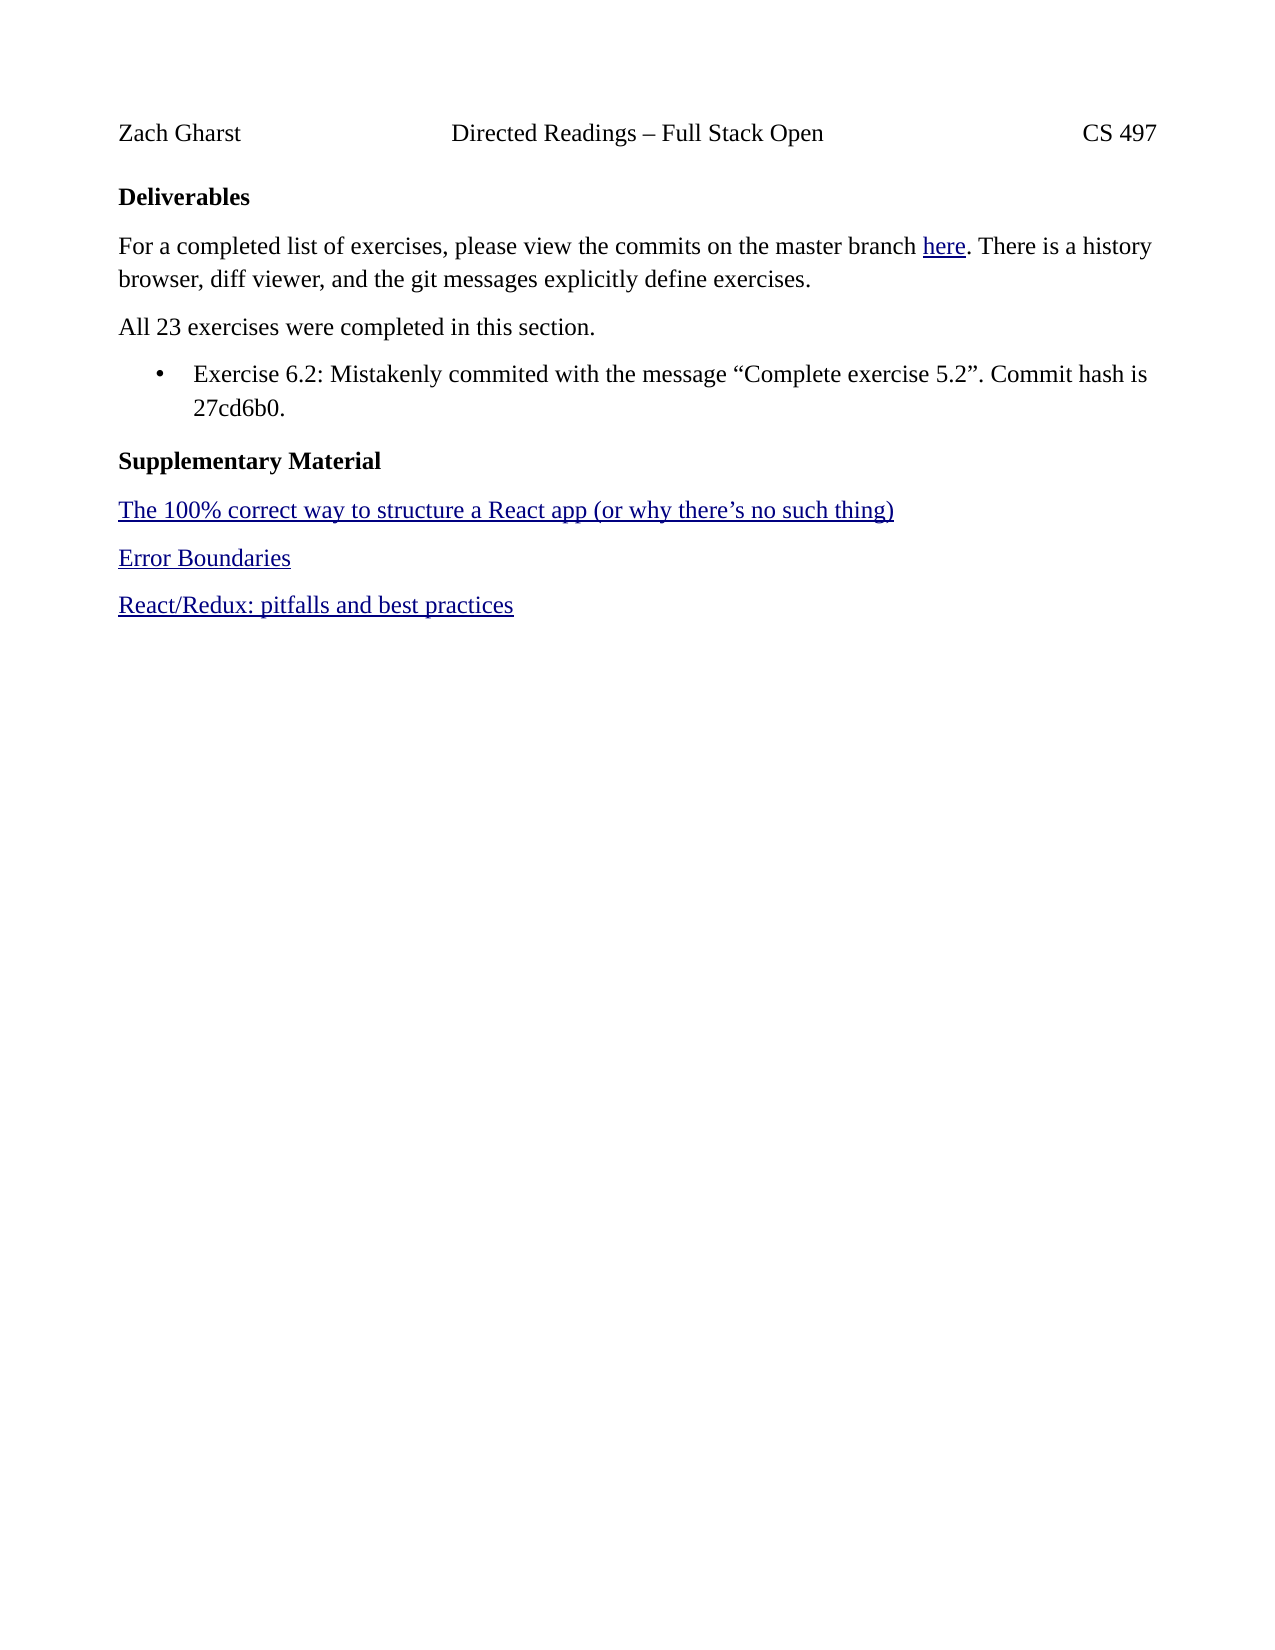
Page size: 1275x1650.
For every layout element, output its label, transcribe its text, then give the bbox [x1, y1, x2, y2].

text React/Redux: pitfalls and best practices [118, 590, 1157, 619]
text Supplementary Material [118, 446, 1157, 475]
text The 100% correct way to structure a React app (or why there’s no such thing) [118, 495, 1157, 524]
list Exercise 6.2: Mistakenly commited with the message “Complete exercise 5.2”. Commit hash is 27cd6b0. [156, 359, 1157, 421]
text Error Boundaries [118, 543, 1157, 572]
text For a completed list of exercises, please view the commits on the master branch here. There is a history browser, diff viewer, and the git messages explicitly define exercises. [118, 231, 1157, 293]
text All 23 exercises were completed in this section. [118, 312, 1157, 341]
text Deliverables [118, 182, 1157, 211]
